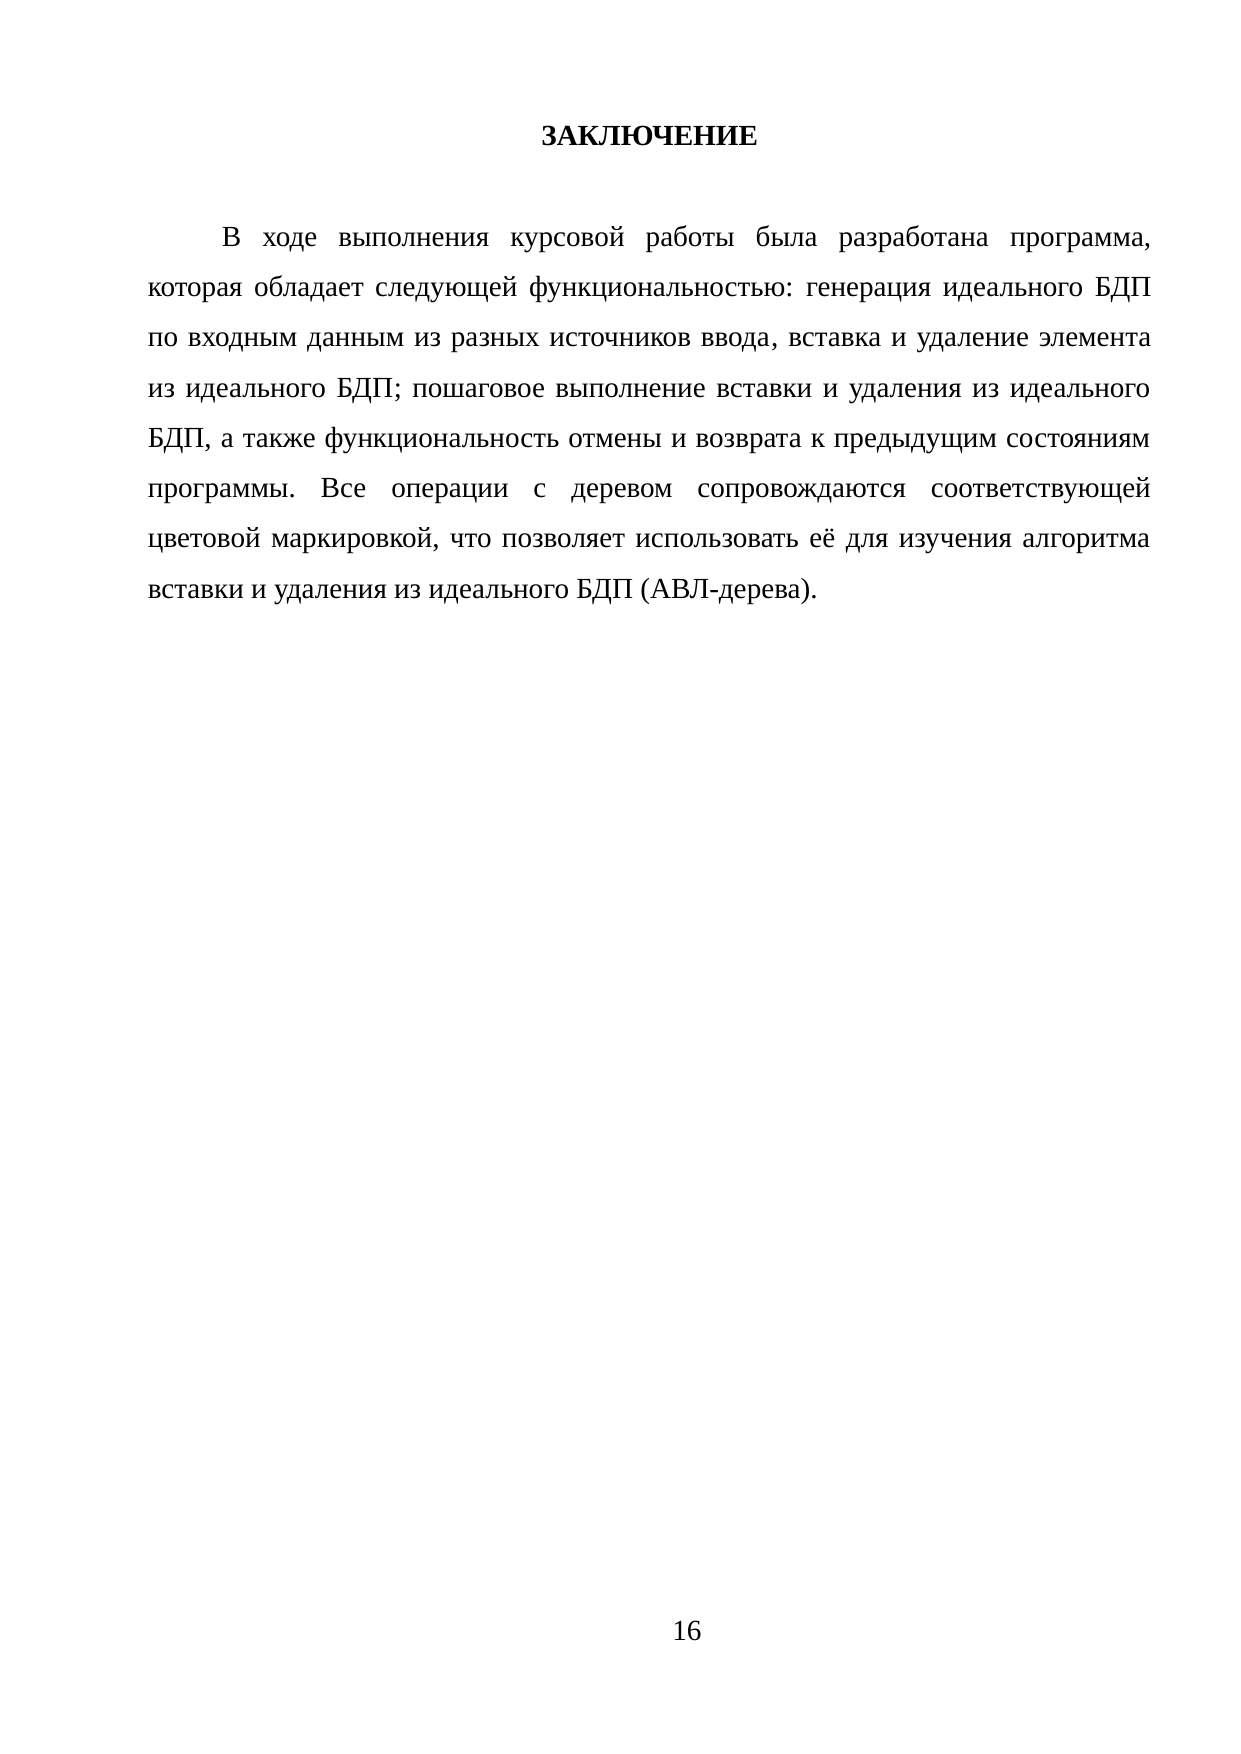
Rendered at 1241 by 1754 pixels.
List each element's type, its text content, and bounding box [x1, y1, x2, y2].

subtitle Заключение [148, 118, 1152, 152]
text В ходе выполнения курсовой работы была разработана программа, которая обладает следующей функциональностью: генерация идеального БДП по входным данным из разных источников ввода, вставка и удаление элемента из идеального БДП; пошаговое выполнение вставки и удаления из идеального БДП, а также функциональность отмены и возврата к предыдущим состояниям программы. Все операции с деревом сопровождаются соответствующей цветовой маркировкой, что позволяет использовать её для изучения алгоритма вставки и удаления из идеального БДП (АВЛ-дерева). [148, 219, 1152, 604]
